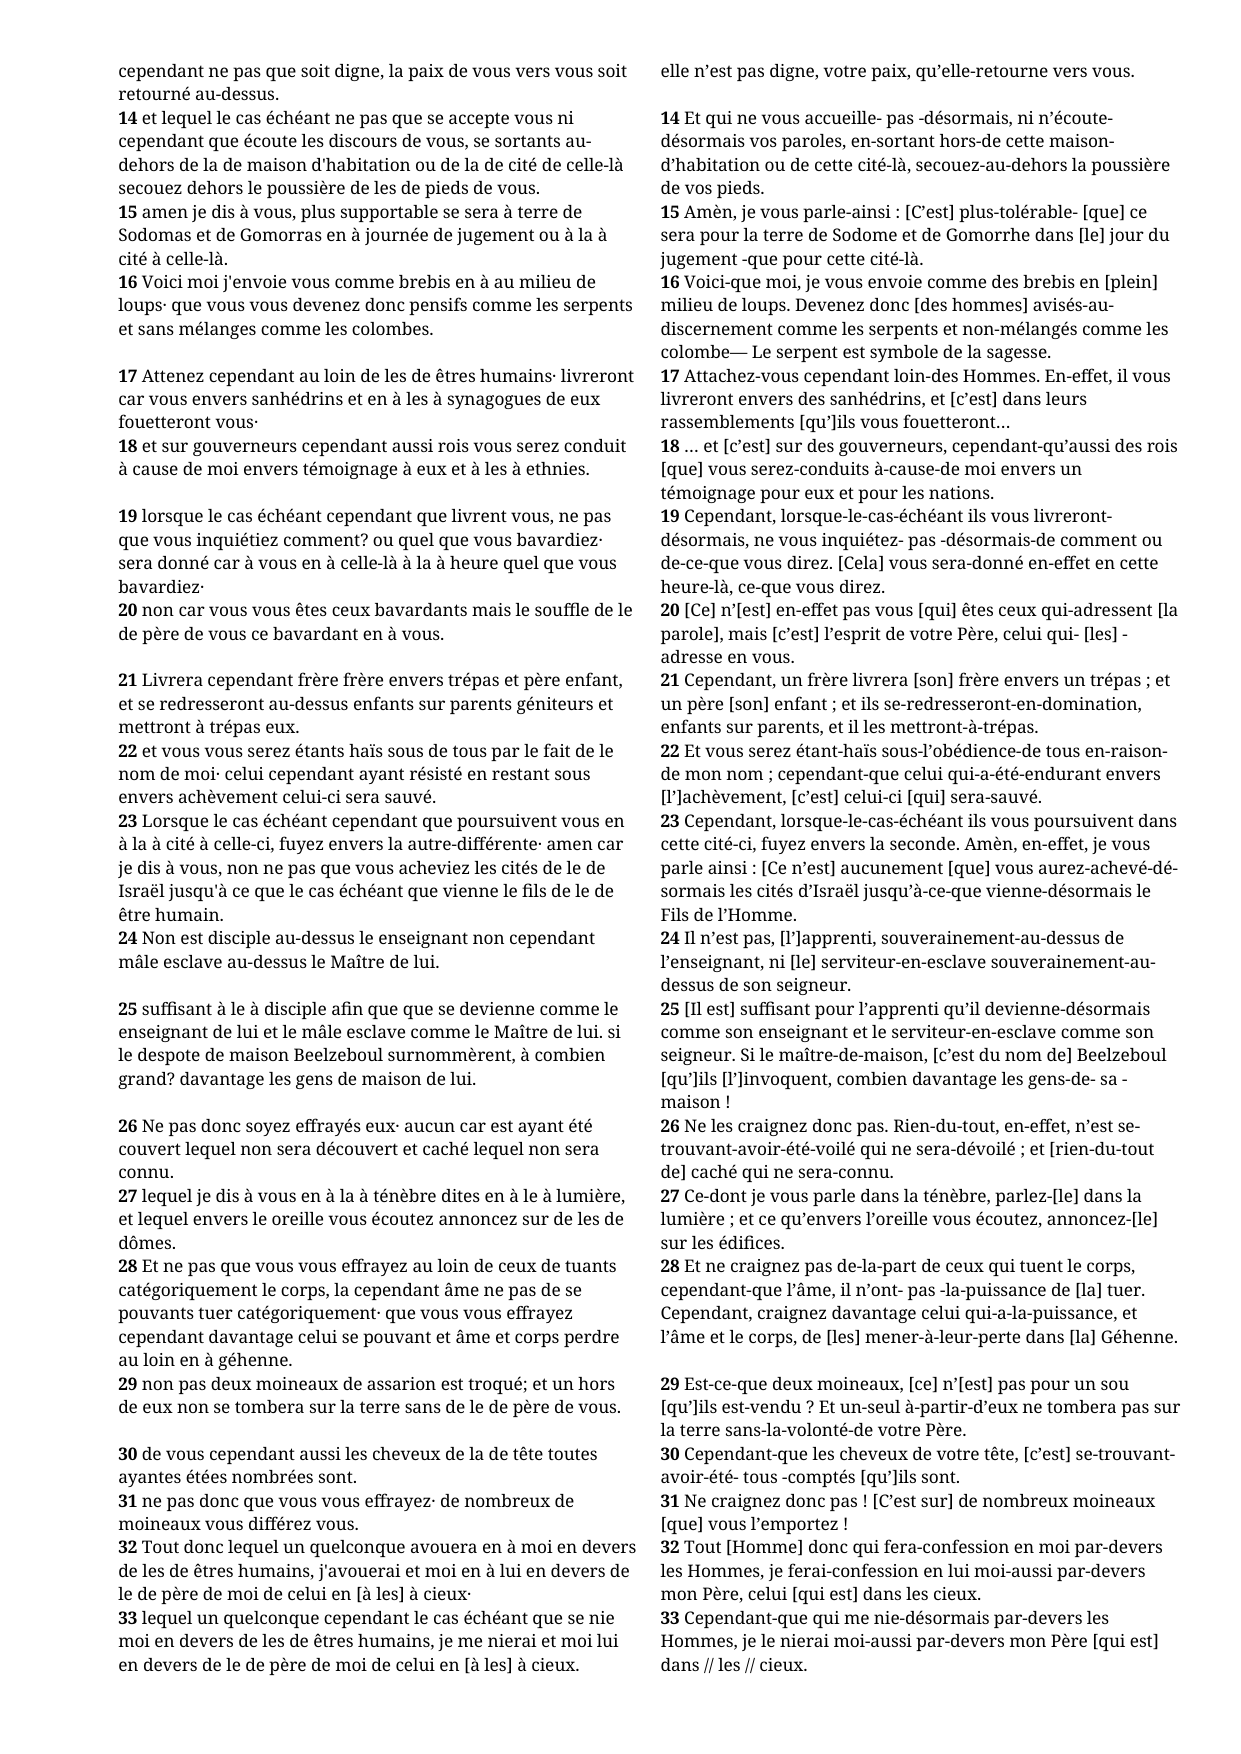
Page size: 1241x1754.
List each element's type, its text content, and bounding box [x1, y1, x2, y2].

table_cell 27 Ce-dont je vous parle dans la ténèbre, parlez-[le] dans la lumière ; et ce qu’envers l’oreille vous écoutez, annoncez-[le] sur les édifices. [660, 1184, 1181, 1254]
table_cell 14 et lequel le cas échéant ne pas que se accepte vous ni cependant que écoute les discours de vous, se sortants au-dehors de la de maison d'habitation ou de la de cité de celle-là secouez dehors le poussière de les de pieds de vous. [118, 106, 639, 200]
table_cell 25 [Il est] suffisant pour l’apprenti qu’il devienne-désormais comme son enseignant et le serviteur-en-esclave comme son seigneur. Si le maître-de-maison, [c’est du nom de] Beelzeboul [qu’]ils [l’]invoquent, combien davantage les gens-de- sa -maison ! [660, 997, 1181, 1114]
table_cell 17 Attachez-vous cependant loin-des Hommes. En-effet, il vous livreront envers des sanhédrins, et [c’est] dans leurs rassemblements [qu’]ils vous fouetteront… [660, 364, 1181, 434]
table_cell 20 [Ce] n’[est] en-effet pas vous [qui] êtes ceux qui-adressent [la parole], mais [c’est] l’esprit de votre Père, celui qui- [les] -adresse en vous. [660, 598, 1181, 668]
table_cell [639, 1606, 660, 1676]
table_cell 28 Et ne pas que vous vous effrayez au loin de ceux de tuants catégoriquement le corps, la cependant âme ne pas de se pouvants tuer catégoriquement· que vous vous effrayez cependant davantage celui se pouvant et âme et corps perdre au loin en à géhenne. [118, 1254, 639, 1372]
table_cell 19 lorsque le cas échéant cependant que livrent vous, ne pas que vous inquiétiez comment? ou quel que vous bavardiez· sera donné car à vous en à celle-là à la à heure quel que vous bavardiez· [118, 504, 639, 598]
table_cell [639, 270, 660, 364]
table_cell 24 Il n’est pas, [l’]apprenti, souverainement-au-dessus de l’enseignant, ni [le] serviteur-en-esclave souverainement-au-dessus de son seigneur. [660, 926, 1181, 997]
table_cell 29 non pas deux moineaux de assarion est troqué; et un hors de eux non se tombera sur la terre sans de le de père de vous. [118, 1372, 639, 1442]
table_cell 21 Livrera cependant frère frère envers trépas et père enfant, et se redresseront au-dessus enfants sur parents géniteurs et mettront à trépas eux. [118, 669, 639, 739]
table_cell 33 lequel un quelconque cependant le cas échéant que se nie moi en devers de les de êtres humains, je me nierai et moi lui en devers de le de père de moi de celui en [à les] à cieux. [118, 1606, 639, 1676]
table_cell [639, 739, 660, 809]
table_cell 23 Cependant, lorsque-le-cas-échéant ils vous poursuivent dans cette cité-ci, fuyez envers la seconde. Amèn, en-effet, je vous parle ainsi : [Ce n’est] aucunement [que] vous aurez-achevé-dé-sormais les cités d’Israël jusqu’à-ce-que vienne-désormais le Fils de l’Homme. [660, 809, 1181, 926]
table_cell [639, 434, 660, 504]
table_cell 30 de vous cependant aussi les cheveux de la de tête toutes ayantes étées nombrées sont. [118, 1442, 639, 1489]
table_cell [639, 59, 660, 106]
table_cell [639, 1489, 660, 1536]
table_cell 27 lequel je dis à vous en à la à ténèbre dites en à le à lumière, et lequel envers le oreille vous écoutez annoncez sur de les de dômes. [118, 1184, 639, 1254]
table_cell 17 Attenez cependant au loin de les de êtres humains· livreront car vous envers sanhédrins et en à les à synagogues de eux fouetteront vous· [118, 364, 639, 434]
table_cell 18 et sur gouverneurs cependant aussi rois vous serez conduit à cause de moi envers témoignage à eux et à les à ethnies. [118, 434, 639, 504]
table_cell 32 Tout donc lequel un quelconque avouera en à moi en devers de les de êtres humains, j'avouerai et moi en à lui en devers de le de père de moi de celui en [à les] à cieux· [118, 1536, 639, 1606]
table_cell 26 Ne les craignez donc pas. Rien-du-tout, en-effet, n’est se-trouvant-avoir-été-voilé qui ne sera-dévoilé ; et [rien-du-tout de] caché qui ne sera-connu. [660, 1114, 1181, 1184]
table_cell [639, 200, 660, 270]
table_cell 22 Et vous serez étant-haïs sous-l’obédience-de tous en-raison-de mon nom ; cependant-que celui qui-a-été-endurant envers [l’]achèvement, [c’est] celui-ci [qui] sera-sauvé. [660, 739, 1181, 809]
table_cell [639, 504, 660, 598]
table_cell 30 Cependant-que les cheveux de votre tête, [c’est] se-trouvant-avoir-été- tous -comptés [qu’]ils sont. [660, 1442, 1181, 1489]
table_cell 14 Et qui ne vous accueille- pas -désormais, ni n’écoute-désormais vos paroles, en-sortant hors-de cette maison-d’habitation ou de cette cité-là, secouez-au-dehors la poussière de vos pieds. [660, 106, 1181, 200]
table_cell 15 Amèn, je vous parle-ainsi : [C’est] plus-tolérable- [que] ce sera pour la terre de Sodome et de Gomorrhe dans [le] jour du jugement -que pour cette cité-là. [660, 200, 1181, 270]
table_cell [639, 1254, 660, 1372]
table_cell 16 Voici-que moi, je vous envoie comme des brebis en [plein] milieu de loups. Devenez donc [des hommes] avisés-au-discernement comme les serpents et non-mélangés comme les colombe— Le serpent est symbole de la sagesse. [660, 270, 1181, 364]
table_cell [639, 1536, 660, 1606]
table_cell 29 Est-ce-que deux moineaux, [ce] n’[est] pas pour un sou [qu’]ils est-vendu ? Et un-seul à-partir-d’eux ne tombera pas sur la terre sans-la-volonté-de votre Père. [660, 1372, 1181, 1442]
table_cell 21 Cependant, un frère livrera [son] frère envers un trépas ; et un père [son] enfant ; et ils se-redresseront-en-domination, enfants sur parents, et il les mettront-à-trépas. [660, 669, 1181, 739]
table_cell [639, 1184, 660, 1254]
table_cell 25 suffisant à le à disciple afin que que se devienne comme le enseignant de lui et le mâle esclave comme le Maître de lui. si le despote de maison Beelzeboul surnommèrent, à combien grand? davantage les gens de maison de lui. [118, 997, 639, 1114]
table_cell [639, 1114, 660, 1184]
table_cell 16 Voici moi j'envoie vous comme brebis en à au milieu de loups· que vous vous devenez donc pensifs comme les serpents et sans mélanges comme les colombes. [118, 270, 639, 364]
table_cell 22 et vous vous serez étants haïs sous de tous par le fait de le nom de moi· celui cependant ayant résisté en restant sous envers achèvement celui-ci sera sauvé. [118, 739, 639, 809]
table_cell 32 Tout [Homme] donc qui fera-confession en moi par-devers les Hommes, je ferai-confession en lui moi-aussi par-devers mon Père, celui [qui est] dans les cieux. [660, 1536, 1181, 1606]
table_cell [639, 926, 660, 997]
table_cell [639, 598, 660, 668]
table_cell 23 Lorsque le cas échéant cependant que poursuivent vous en à la à cité à celle-ci, fuyez envers la autre-différente· amen car je dis à vous, non ne pas que vous acheviez les cités de le de Israël jusqu'à ce que le cas échéant que vienne le fils de le de être humain. [118, 809, 639, 926]
table_cell 15 amen je dis à vous, plus supportable se sera à terre de Sodomas et de Gomorras en à journée de jugement ou à la à cité à celle-là. [118, 200, 639, 270]
table_cell [639, 997, 660, 1114]
table_cell [639, 1442, 660, 1489]
table_cell [639, 1372, 660, 1442]
table_cell 31 ne pas donc que vous vous effrayez· de nombreux de moineaux vous différez vous. [118, 1489, 639, 1536]
table_cell 24 Non est disciple au-dessus le enseignant non cependant mâle esclave au-dessus le Maître de lui. [118, 926, 639, 997]
table_cell 31 Ne craignez donc pas ! [C’est sur] de nombreux moineaux [que] vous l’emportez ! [660, 1489, 1181, 1536]
table_cell 26 Ne pas donc soyez effrayés eux· aucun car est ayant été couvert lequel non sera découvert et caché lequel non sera connu. [118, 1114, 639, 1184]
table_cell 13 Et si-le-cas-échéant, certes, la maison-d’habitation est digne, que-vienne votre paix sur elle, cependant-que si-le-cas-échéant elle n’est pas digne, votre paix, qu’elle-retourne vers vous. [660, 59, 1181, 106]
table_cell 28 Et ne craignez pas de-la-part de ceux qui tuent le corps, cependant-que l’âme, il n’ont- pas -la-puissance de [la] tuer. Cependant, craignez davantage celui qui-a-la-puissance, et l’âme et le corps, de [les] mener-à-leur-perte dans [la] Géhenne. [660, 1254, 1181, 1372]
table_cell 33 Cependant-que qui me nie-désormais par-devers les Hommes, je le nierai moi-aussi par-devers mon Père [qui est] dans // les // cieux. [660, 1606, 1181, 1676]
table_cell 20 non car vous vous êtes ceux bavardants mais le souffle de le de père de vous ce bavardant en à vous. [118, 598, 639, 668]
table_cell 18 … et [c’est] sur des gouverneurs, cependant-qu’aussi des rois [que] vous serez-conduits à-cause-de moi envers un témoignage pour eux et pour les nations. [660, 434, 1181, 504]
table_cell [639, 364, 660, 434]
table_cell 19 Cependant, lorsque-le-cas-échéant ils vous livreront-désormais, ne vous inquiétez- pas -désormais-de comment ou de-ce-que vous direz. [Cela] vous sera-donné en-effet en cette heure-là, ce-que vous direz. [660, 504, 1181, 598]
table_cell [639, 809, 660, 926]
table_cell [639, 106, 660, 200]
table_cell 13 et si le cas échéant certes que soit la maison d'habitation digne, vienne la paix de vous sur elle, si le cas échéant cependant ne pas que soit digne, la paix de vous vers vous soit retourné au-dessus. [118, 59, 639, 106]
table_cell [639, 669, 660, 739]
